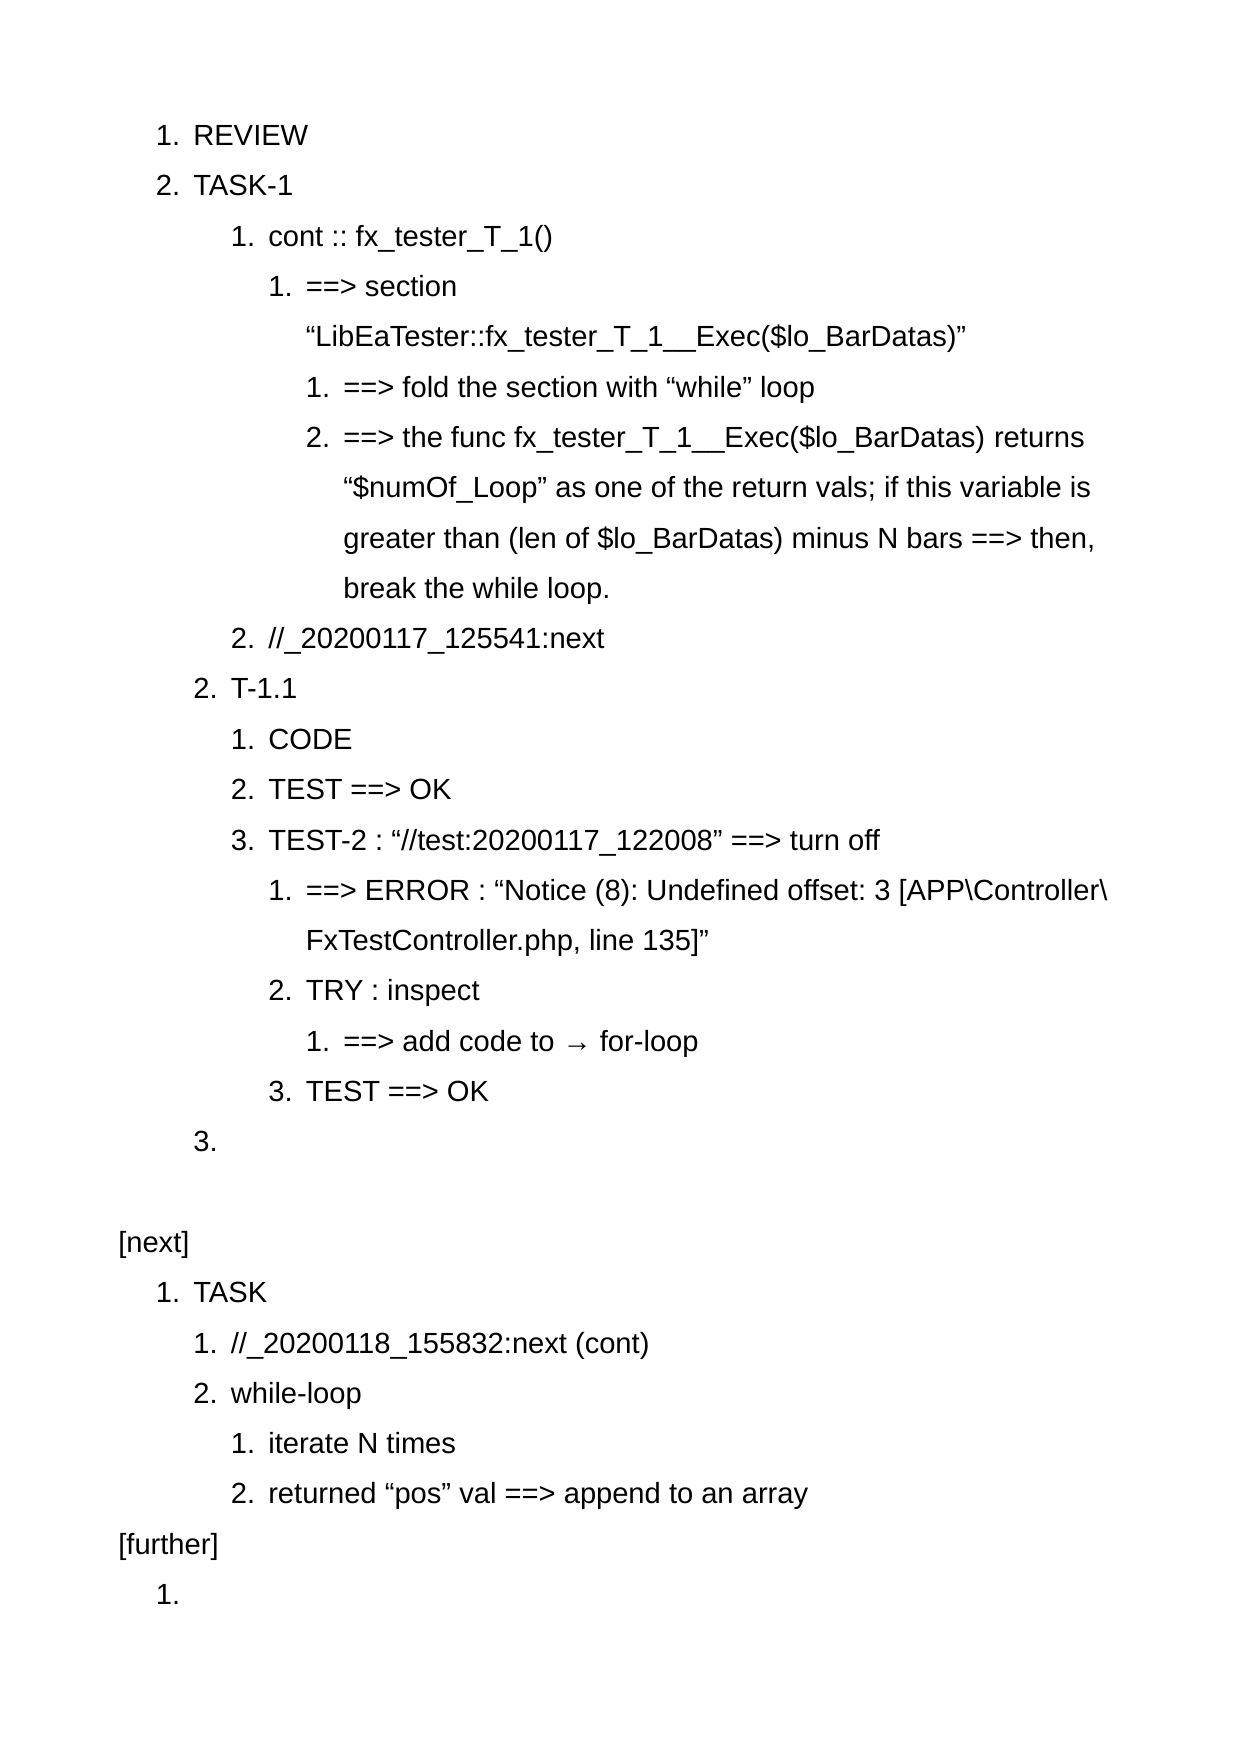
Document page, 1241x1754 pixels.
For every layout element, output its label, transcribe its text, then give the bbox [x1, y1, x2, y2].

list ==> section “LibEaTester::fx_tester_T_1__Exec($lo_BarDatas)” [268, 269, 1122, 353]
list TASK [156, 1275, 1122, 1309]
list ==> fold the section with “while” loop [306, 370, 1122, 403]
list T-1.1 [193, 672, 1122, 705]
list TEST-2 : “//test:20200117_122008” ==> turn off [231, 822, 1122, 856]
list returned “pos” val ==> append to an array [231, 1477, 1122, 1510]
list TEST ==> OK [231, 772, 1122, 806]
list TRY : inspect [268, 973, 1122, 1007]
text [further] [118, 1527, 1122, 1560]
list while-loop [193, 1376, 1122, 1409]
list cont :: fx_tester_T_1() [231, 219, 1122, 252]
list TEST ==> OK [268, 1074, 1122, 1108]
text [next] [118, 1225, 1122, 1258]
list //_20200118_155832:next (cont) [193, 1326, 1122, 1359]
list iterate N times [231, 1426, 1122, 1460]
list TASK-1 [156, 168, 1122, 202]
list CODE [231, 722, 1122, 755]
list ==> the func fx_tester_T_1__Exec($lo_BarDatas) returns “$numOf_Loop” as one of the return vals; if this variable is greater than (len of $lo_BarDatas) minus N bars ==> then, break the while loop. [306, 420, 1122, 604]
list ==> ERROR : “Notice (8): Undefined offset: 3 [APP\Controller\FxTestController.php, line 135]” [268, 873, 1122, 957]
list ==> add code to → for-loop [306, 1024, 1122, 1057]
list //_20200117_125541:next [231, 621, 1122, 655]
list REVIEW [156, 118, 1122, 152]
